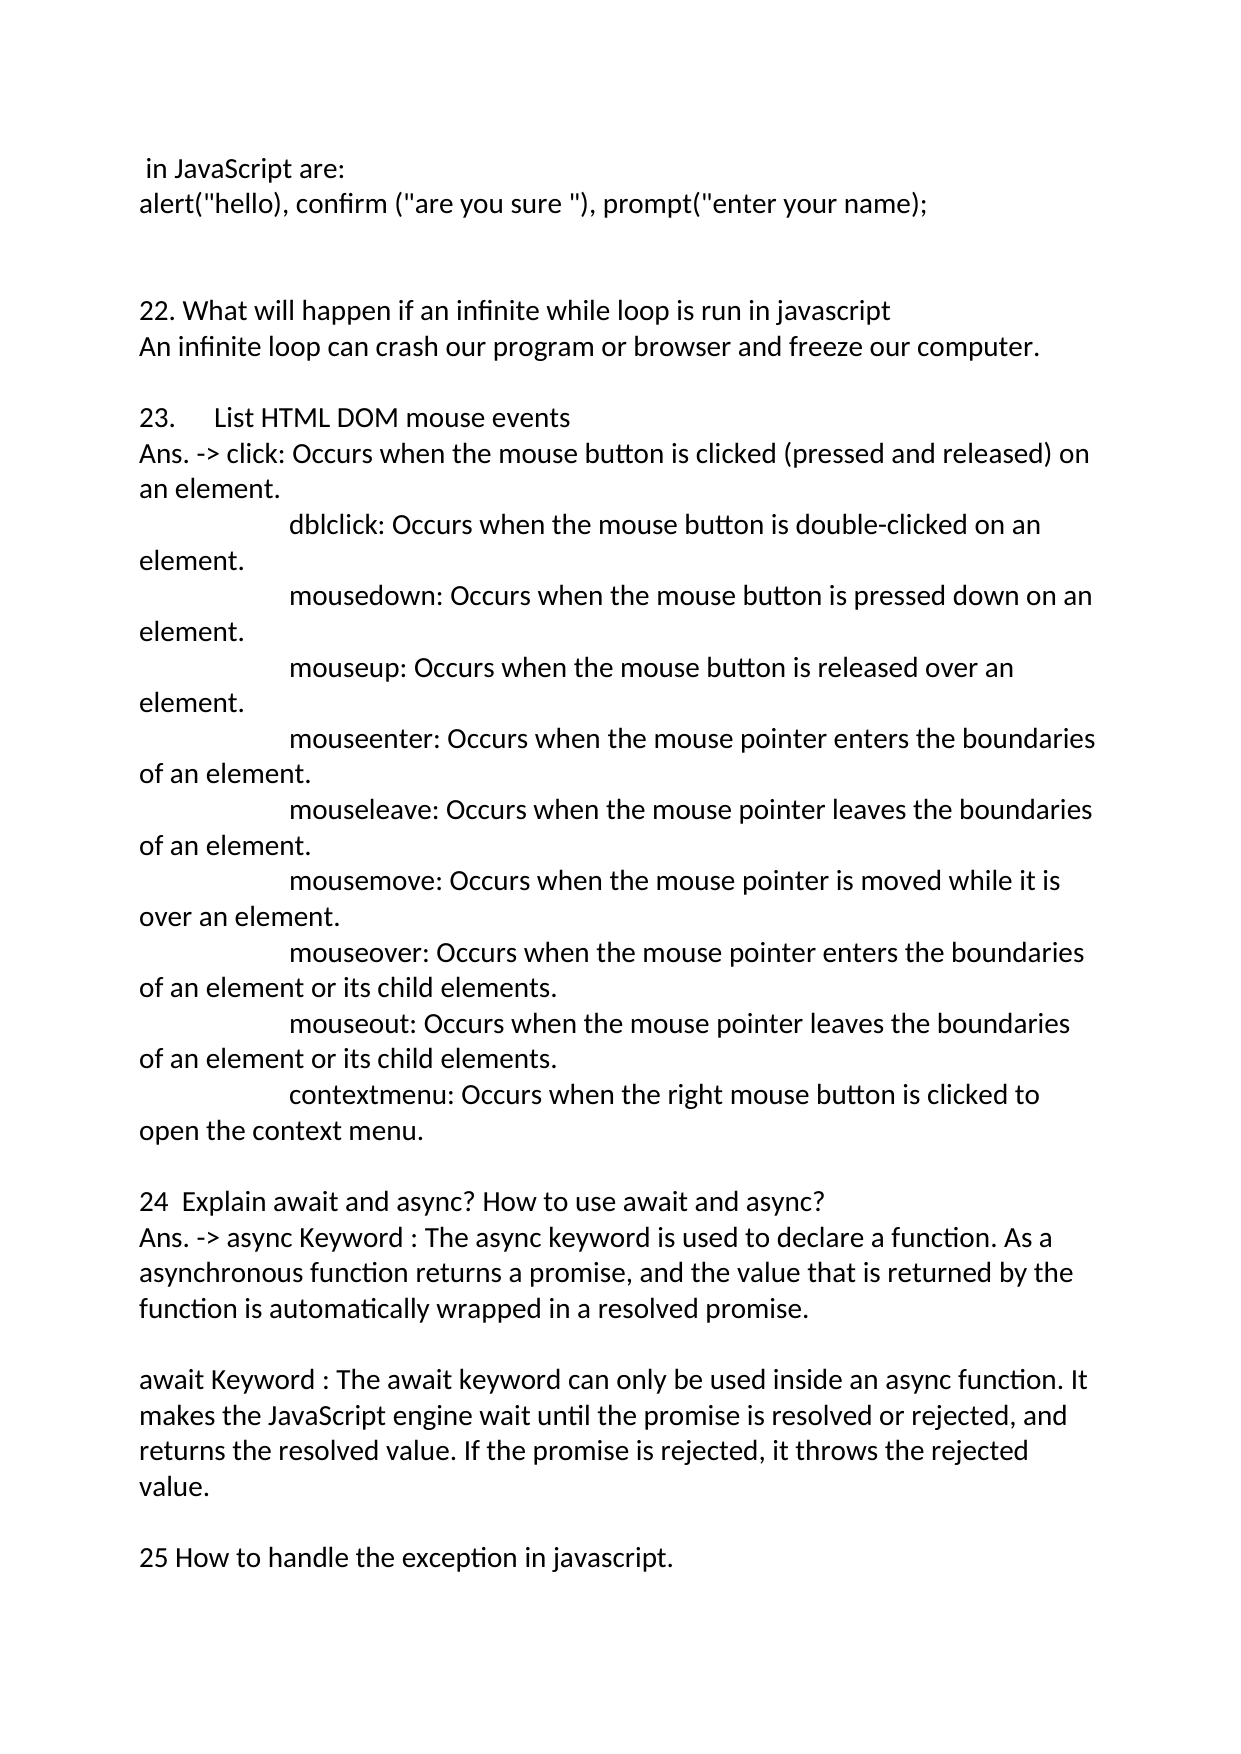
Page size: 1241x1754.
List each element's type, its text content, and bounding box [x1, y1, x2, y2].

text contextmenu: Occurs when the right mouse button is clicked to open the context menu. [139, 1076, 1101, 1147]
text mouseover: Occurs when the mouse pointer enters the boundaries of an element or its child elements. [139, 934, 1101, 1005]
text mousemove: Occurs when the mouse pointer is moved while it is over an element. [139, 862, 1101, 934]
text alert("hello), confirm ("are you sure "), prompt("enter your name); [139, 186, 1101, 221]
text mousedown: Occurs when the mouse button is pressed down on an element. [139, 577, 1101, 649]
text Ans. -> click: Occurs when the mouse button is clicked (pressed and released) on an element. [139, 435, 1101, 506]
text 23. List HTML DOM mouse events [139, 399, 1101, 435]
text 24 Explain await and async? How to use await and async? [139, 1183, 1101, 1219]
text mouseup: Occurs when the mouse button is released over an element. [139, 649, 1101, 720]
text dblclick: Occurs when the mouse button is double-clicked on an element. [139, 506, 1101, 577]
text in JavaScript are: [139, 150, 1101, 186]
text Ans. -> async Keyword : The async keyword is used to declare a function. As a asynchronous function returns a promise, and the value that is returned by the function is automatically wrapped in a resolved promise. [139, 1219, 1101, 1326]
text An infinite loop can crash our program or browser and freeze our computer. [139, 328, 1101, 364]
text mouseenter: Occurs when the mouse pointer enters the boundaries of an element. [139, 720, 1101, 791]
text mouseout: Occurs when the mouse pointer leaves the boundaries of an element or its child elements. [139, 1005, 1101, 1076]
text 25 How to handle the exception in javascript. [139, 1539, 1101, 1575]
text 22. What will happen if an infinite while loop is run in javascript [139, 292, 1101, 328]
text await Keyword : The await keyword can only be used inside an async function. It makes the JavaScript engine wait until the promise is resolved or rejected, and returns the resolved value. If the promise is rejected, it throws the rejected value. [139, 1361, 1101, 1504]
text mouseleave: Occurs when the mouse pointer leaves the boundaries of an element. [139, 791, 1101, 862]
